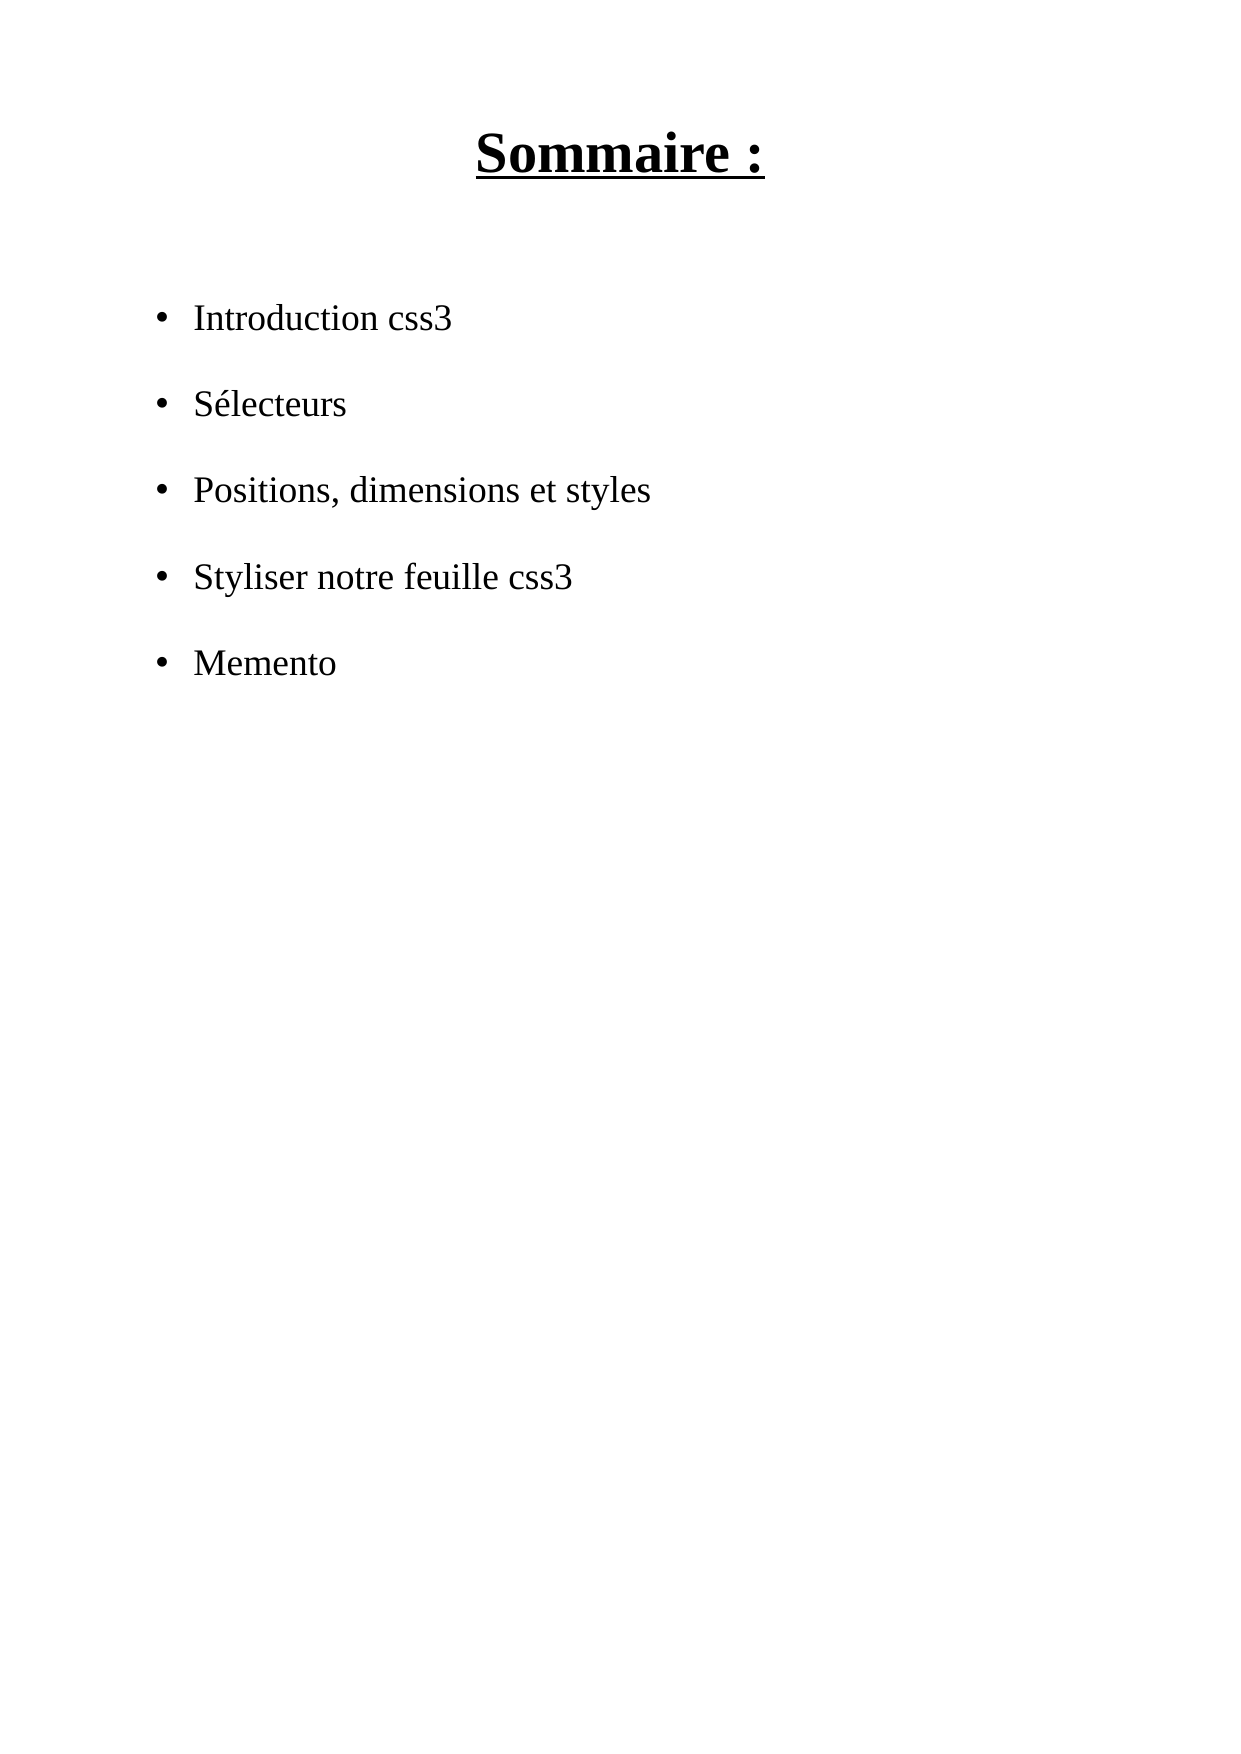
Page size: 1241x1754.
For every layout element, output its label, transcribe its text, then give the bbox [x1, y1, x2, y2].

list Introduction css3 [156, 295, 1122, 338]
text Sommaire : [118, 118, 1122, 185]
list Styliser notre feuille css3 [156, 554, 1122, 597]
list Memento [156, 640, 1122, 683]
list Sélecteurs [156, 382, 1122, 425]
list Positions, dimensions et styles [156, 468, 1122, 511]
